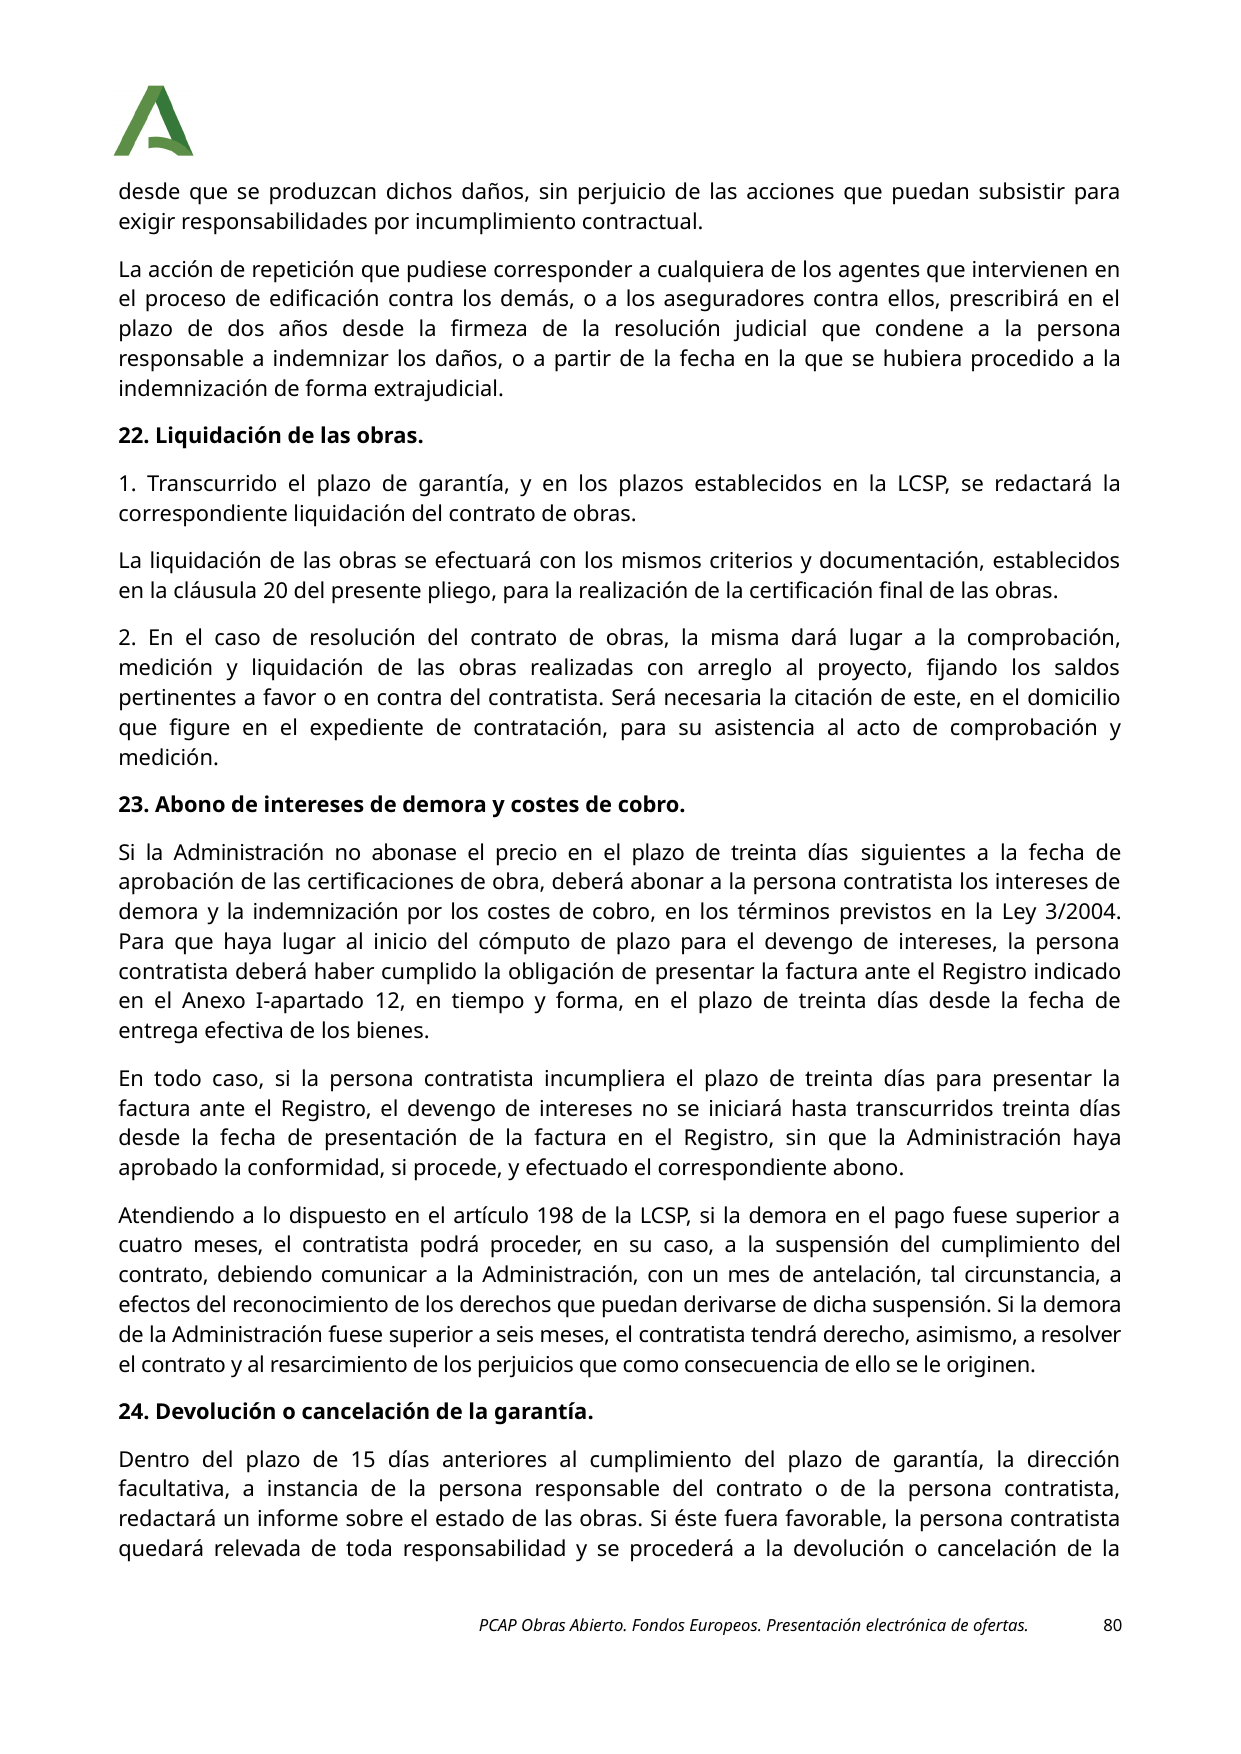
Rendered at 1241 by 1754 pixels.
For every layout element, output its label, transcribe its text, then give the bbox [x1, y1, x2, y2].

text desde que se produzcan dichos daños, sin perjuicio de las acciones que puedan subsistir para exigir responsabilidades por incumplimiento contractual. [118, 176, 1122, 236]
text Dentro del plazo de 15 días anteriores al cumplimiento del plazo de garantía, la dirección facultativa, a instancia de la persona responsable del contrato o de la persona contratista, redactará un informe sobre el estado de las obras. Si éste fuera favorable, la persona contratista quedará relevada de toda responsabilidad y se procederá a la devolución o cancelación de la [118, 1444, 1122, 1563]
text 1. Transcurrido el plazo de garantía, y en los plazos establecidos en la LCSP, se redactará la correspondiente liquidación del contrato de obras. [118, 468, 1122, 527]
subtitle 24. Devolución o cancelación de la garantía. [118, 1396, 1122, 1426]
text Atendiendo a lo dispuesto en el artículo 198 de la LCSP, si la demora en el pago fuese superior a cuatro meses, el contratista podrá proceder, en su caso, a la suspensión del cumplimiento del contrato, debiendo comunicar a la Administración, con un mes de antelación, tal circunstancia, a efectos del reconocimiento de los derechos que puedan derivarse de dicha suspensión. Si la demora de la Administración fuese superior a seis meses, el contratista tendrá derecho, asimismo, a resolver el contrato y al resarcimiento de los perjuicios que como consecuencia de ello se le originen. [118, 1200, 1122, 1378]
subtitle 23. Abono de intereses de demora y costes de cobro. [118, 789, 1122, 819]
text La liquidación de las obras se efectuará con los mismos criterios y documentación, establecidos en la cláusula 20 del presente pliego, para la realización de la certificación final de las obras. [118, 545, 1122, 605]
text Si la Administración no abonase el precio en el plazo de treinta días siguientes a la fecha de aprobación de las certificaciones de obra, deberá abonar a la persona contratista los intereses de demora y la indemnización por los costes de cobro, en los términos previstos en la Ley 3/2004. Para que haya lugar al inicio del cómputo de plazo para el devengo de intereses, la persona contratista deberá haber cumplido la obligación de presentar la factura ante el Registro indicado en el Anexo I-apartado 12, en tiempo y forma, en el plazo de treinta días desde la fecha de entrega efectiva de los bienes. [118, 837, 1122, 1045]
subtitle 22. Liquidación de las obras. [118, 420, 1122, 450]
text La acción de repetición que pudiese corresponder a cualquiera de los agentes que intervienen en el proceso de edificación contra los demás, o a los aseguradores contra ellos, prescribirá en el plazo de dos años desde la firmeza de la resolución judicial que condene a la persona responsable a indemnizar los daños, o a partir de la fecha en la que se hubiera procedido a la indemnización de forma extrajudicial. [118, 254, 1122, 403]
text 2. En el caso de resolución del contrato de obras, la misma dará lugar a la comprobación, medición y liquidación de las obras realizadas con arreglo al proyecto, fijando los saldos pertinentes a favor o en contra del contratista. Será necesaria la citación de este, en el domicilio que figure en el expediente de contratación, para su asistencia al acto de comprobación y medición. [118, 622, 1122, 771]
picture [109, 81, 198, 160]
text En todo caso, si la persona contratista incumpliera el plazo de treinta días para presentar la factura ante el Registro, el devengo de intereses no se iniciará hasta transcurridos treinta días desde la fecha de presentación de la factura en el Registro, sin que la Administración haya aprobado la conformidad, si procede, y efectuado el correspondiente abono. [118, 1063, 1122, 1182]
